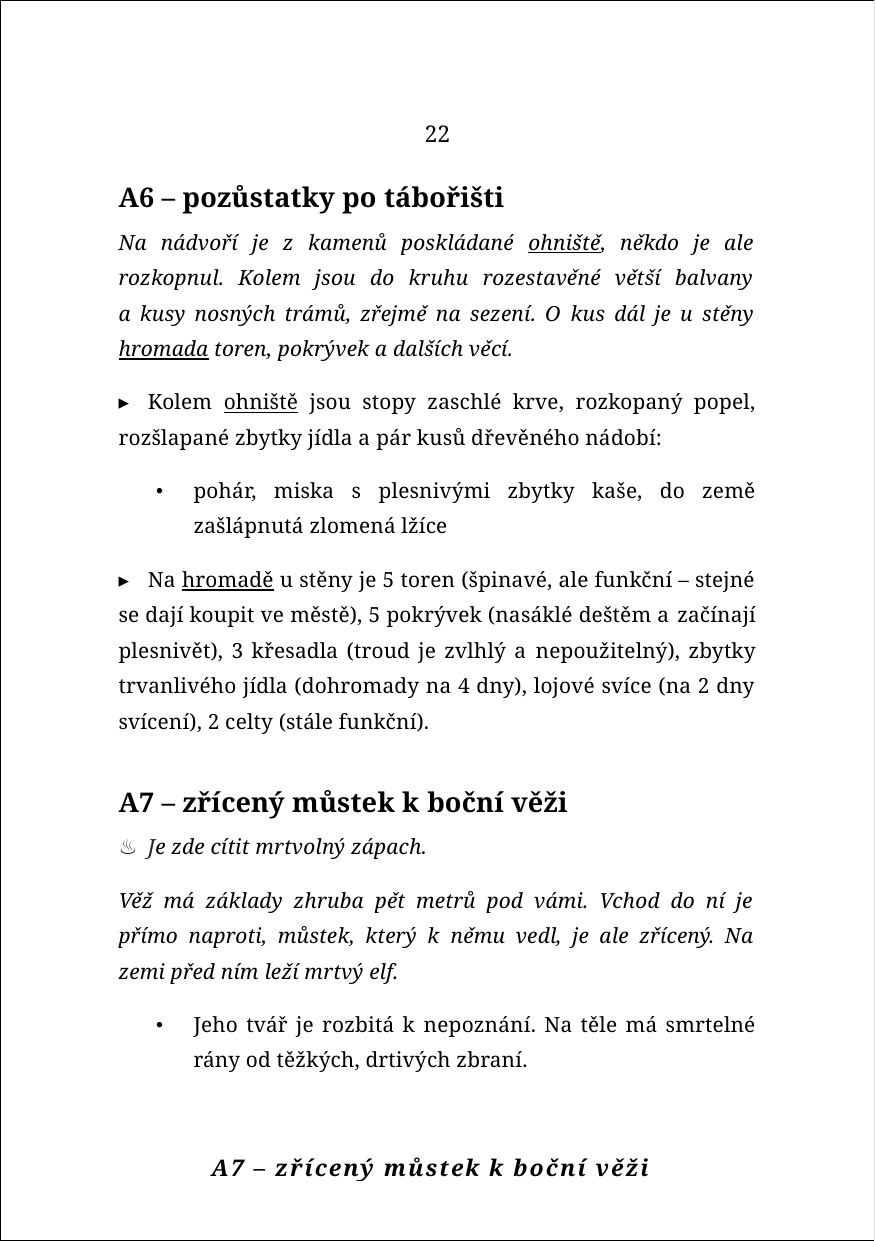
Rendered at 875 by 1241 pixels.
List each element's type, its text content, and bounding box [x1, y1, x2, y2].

text Na nádvoří je z⁠ kamenů poskládané ohniště, někdo je ale rozkopnul. Kolem jsou do kruhu rozestavěné větší balvany a⁠ kusy nosných trámů, zřejmě na sezení. O⁠ kus dál je u⁠ stěny hromada toren, pokrývek a⁠ dalších věcí. [118, 228, 756, 363]
text Věž má základy zhruba pět metrů pod vámi. Vchod do ní je přímo naproti, můstek, který k⁠ němu vedl, je ale zřícený. Na zemi před ním leží mrtvý elf. [118, 886, 756, 985]
list Jeho tvář je rozbitá k⁠ nepoznání. Na těle má smrtelné rány od těžkých, drtivých zbraní. [156, 1010, 756, 1074]
subtitle A7 – zřícený můstek k⁠ boční věži [118, 784, 756, 821]
text ▸ Kolem ohniště jsou stopy zaschlé krve, rozkopaný popel, rozšlapané zbytky jídla a⁠ pár kusů dřevěného nádobí: [118, 387, 756, 451]
list pohár, miska s⁠ plesnivými zbytky kaše, do země zašlápnutá zlomená lžíce [156, 476, 756, 540]
text ▸ Na hromadě u⁠ stěny je 5 toren (špinavé, ale funkční – stejné se dají koupit ve městě), 5 pokrývek (nasáklé deštěm a⁠ začínají plesnivět), 3 křesadla (troud je zvlhlý a⁠ nepoužitelný), zbytky trvanlivého jídla (dohromady na 4 dny), lojové svíce (na 2 dny svícení), 2 celty (stále funkční). [118, 565, 756, 735]
subtitle A6 – pozůstatky po tábořišti [118, 179, 756, 216]
text ♨ Je zde cítit mrtvolný zápach. [118, 832, 756, 861]
